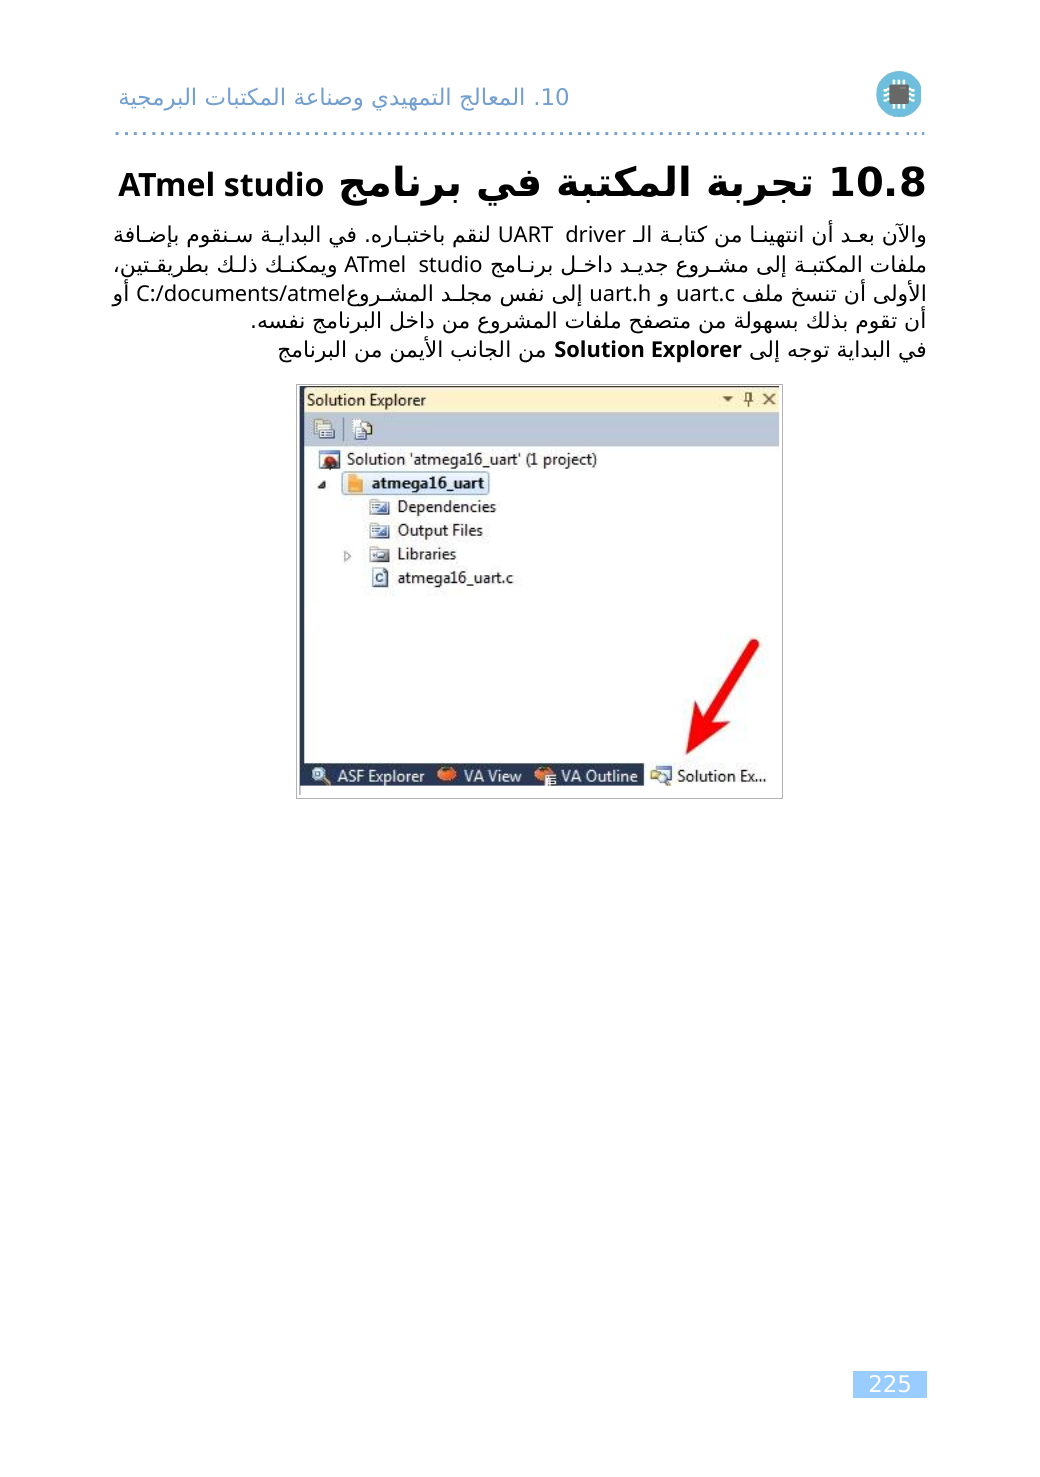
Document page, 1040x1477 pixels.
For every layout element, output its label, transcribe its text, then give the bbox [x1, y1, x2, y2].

text واﻵن بعد أن انتهينا من كتابة الـ UART driver لنقم باختباره. في البداية سنقوم بإضافة ملفات المكتبة إلى مشروع جديد داخل برنامج ATmel studio ويمكنك ذلك بطريقتين، الأولى أن تنسخ ملف uart.c و uart.h إلى نفس مجلد المشروعC:/documents/atmel أو أن تقوم بذلك بسهولة من متصفح ملفات المشروع من داخل البرنامج نفسه. [112, 219, 927, 334]
text في البداية توجه إلى Solution Explorer من الجانب الأيمن من البرنامج [112, 334, 927, 363]
picture [299, 386, 780, 795]
subtitle 10.8 تجربة المكتبة في برنامج ATmel studio [112, 160, 927, 206]
text [297, 385, 782, 798]
picture [876, 71, 922, 117]
